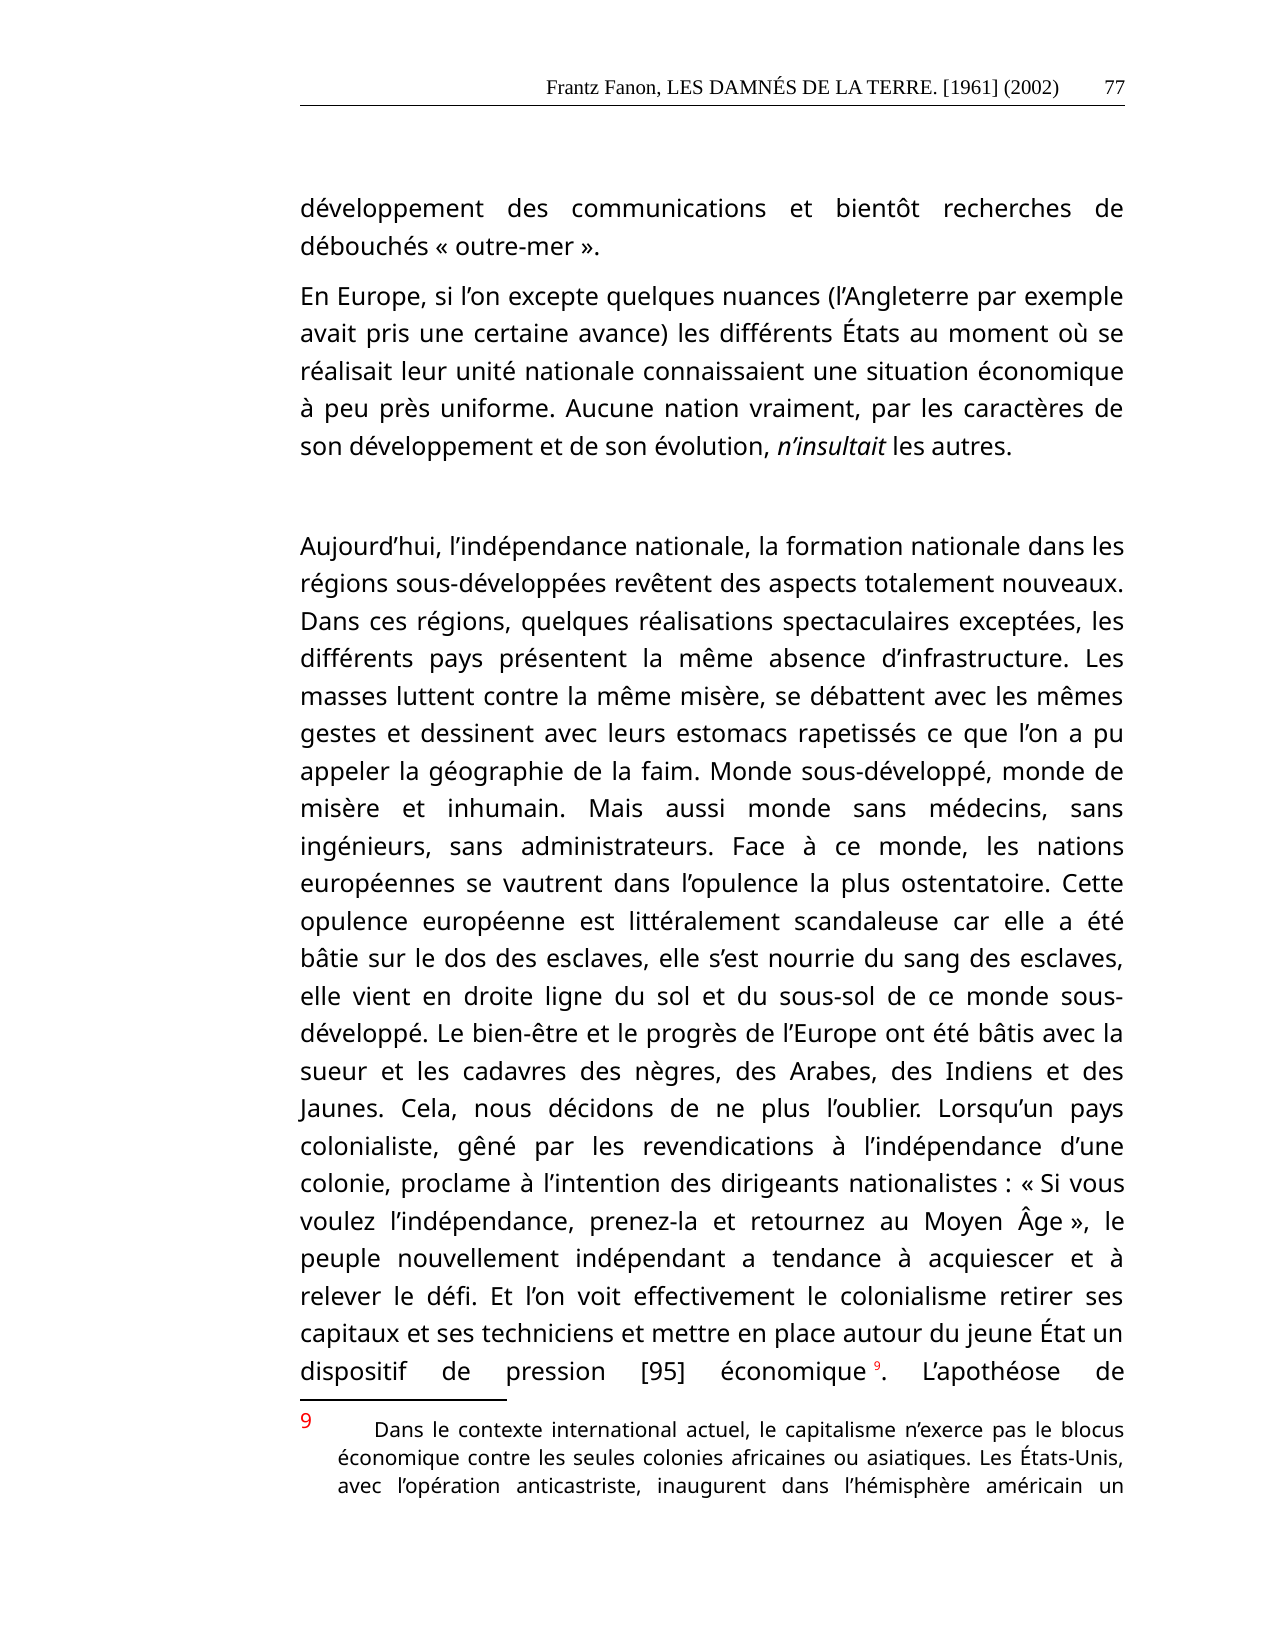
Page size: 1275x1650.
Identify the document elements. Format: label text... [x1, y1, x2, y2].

text Aujourd’hui, l’indépendance nationale, la formation nationale dans les régions sous-développées revêtent des aspects totalement nouveaux. Dans ces régions, quelques réalisations spectaculaires exceptées, les différents pays présentent la même absence d’infrastructure. Les masses luttent contre la même misère, se débattent avec les mêmes gestes et dessinent avec leurs estomacs rapetissés ce que l’on a pu appeler la géographie de la faim. Monde sous-développé, monde de misère et inhumain. Mais aussi monde sans médecins, sans ingénieurs, sans administrateurs. Face à ce monde, les nations européennes se vautrent dans l’opulence la plus ostentatoire. Cette opulence européenne est littéralement scandaleuse car elle a été bâtie sur le dos des esclaves, elle s’est nourrie du sang des esclaves, elle vient en droite ligne du sol et du sous-sol de ce monde sous-développé. Le bien-être et le progrès de l’Europe ont été bâtis avec la sueur et les cadavres des nègres, des Arabes, des Indiens et des Jaunes. Cela, nous décidons de ne plus l’oublier. Lorsqu’un pays colonialiste, gêné par les revendications à l’indépendance d’une colonie, proclame à l’intention des dirigeants nationalistes : « Si vous voulez l’indépendance, prenez-la et retournez au Moyen Âge », le peuple nouvellement indépendant a tendance à acquiescer et à relever le défi. Et l’on voit effectivement le colonialisme retirer ses capitaux et ses techniciens et mettre en place autour du jeune État un dispositif de pression [95] économique . L’apothéose de [300, 525, 1125, 1387]
text Dans le contexte international actuel, le capitalisme n’exerce pas le blocus économique contre les seules colonies africaines ou asiatiques. Les États-Unis, avec l’opération anticastriste, inaugurent dans l’hémisphère américain un [300, 1406, 1125, 1500]
text En Europe, si l’on excepte quelques nuances (l’Angleterre par exemple avait pris une certaine avance) les différents États au moment où se réalisait leur unité nationale connaissaient une situation économique à peu près uniforme. Aucune nation vraiment, par les caractères de son développement et de son évolution, n’insultait les autres. [300, 275, 1125, 462]
text développement des communications et bientôt recherches de débouchés « outre-mer ». [300, 187, 1125, 262]
